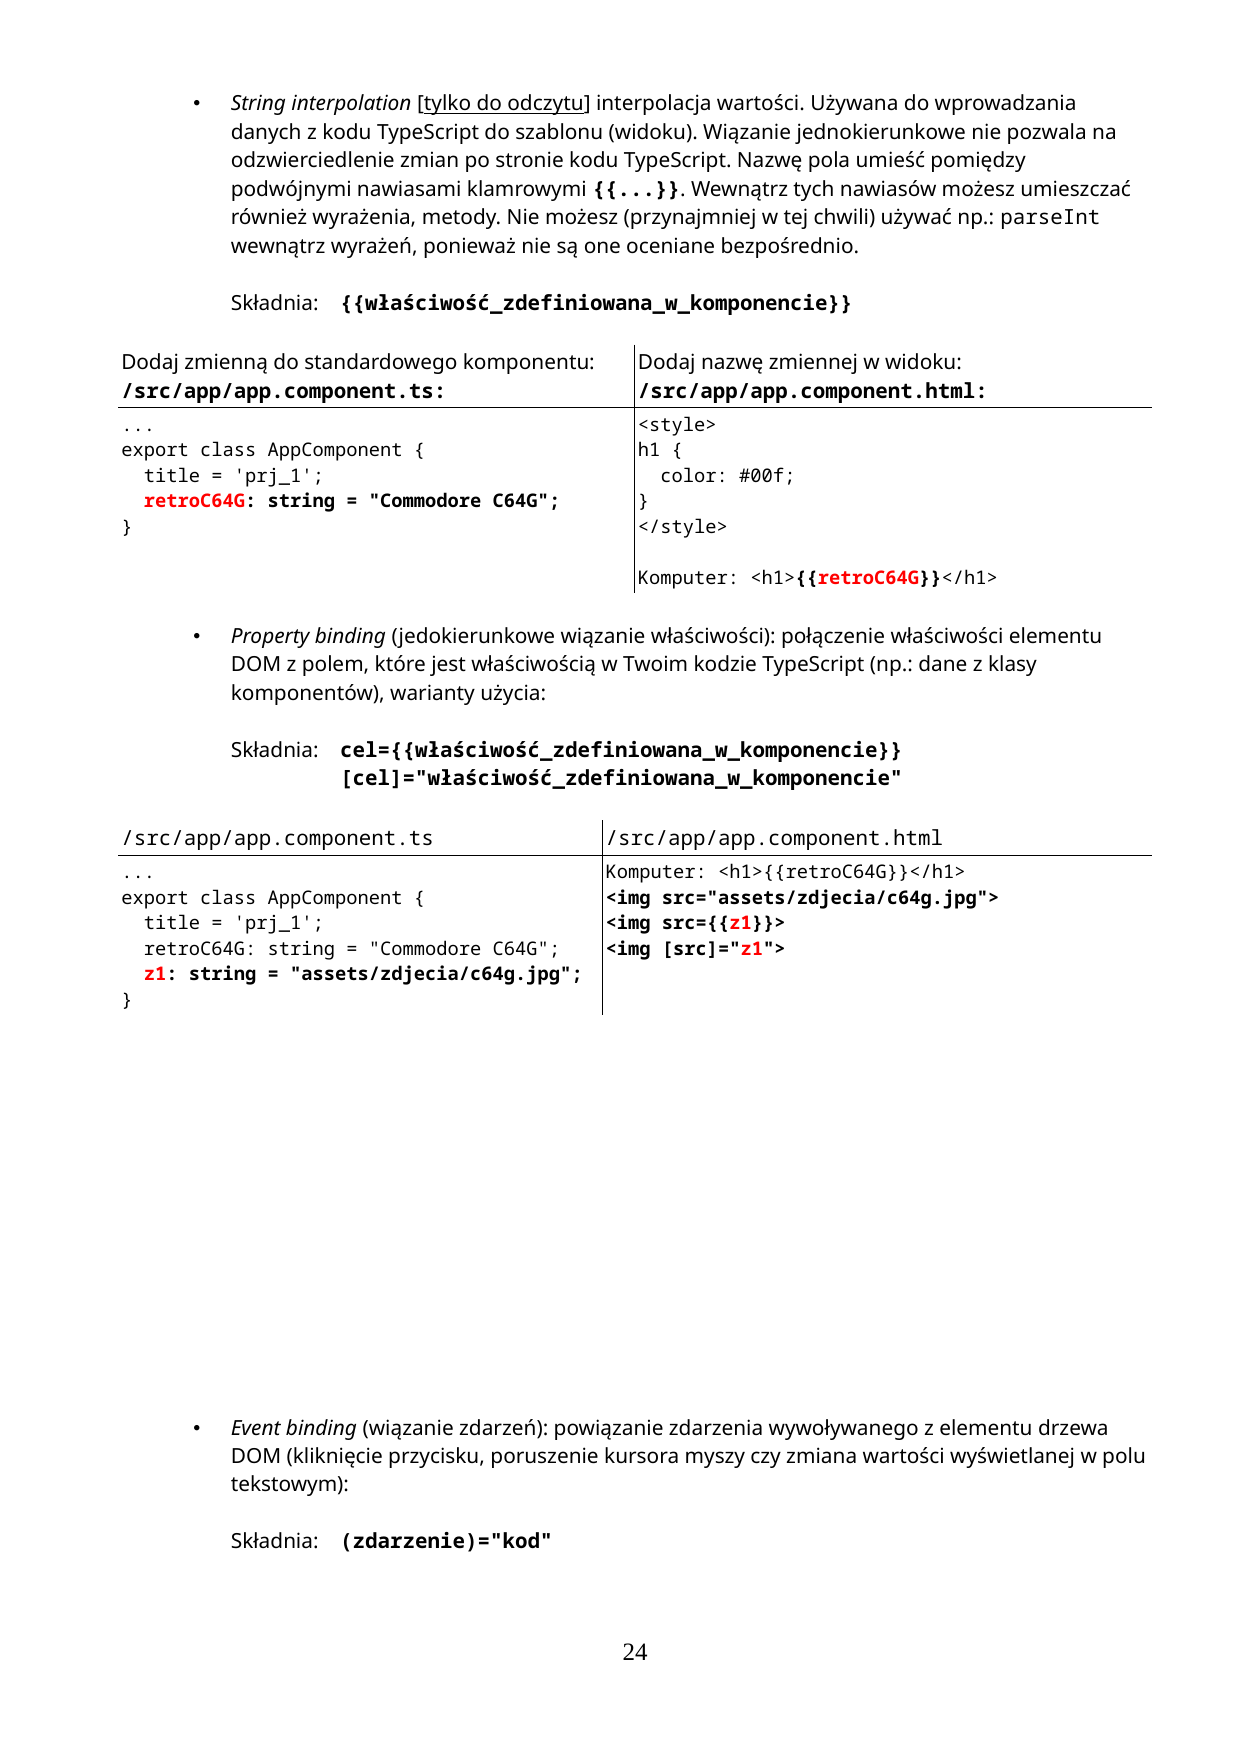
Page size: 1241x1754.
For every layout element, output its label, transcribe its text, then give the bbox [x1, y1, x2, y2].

list [cel]="właściwość_zdefiniowana_w_komponencie" [193, 763, 1152, 792]
list String interpolation [tylko do odczytu] interpolacja wartości. Używana do wprowadzania danych z kodu TypeScript do szablonu (widoku). Wiązanie jednokierunkowe nie pozwala na odzwierciedlenie zmian po stronie kodu TypeScript. Nazwę pola umieść pomiędzy podwójnymi nawiasami klamrowymi {{...}}. Wewnątrz tych nawiasów możesz umieszczać również wyrażenia, metody. Nie możesz (przynajmniej w tej chwili) używać np.: parseInt wewnątrz wyrażeń, ponieważ nie są one oceniane bezpośrednio. [193, 88, 1152, 259]
table_header Dodaj zmienną do standardowego komponentu: /src/app/app.component.ts: [118, 345, 634, 407]
table_cell Komputer: <h1>{{retroC64G}}</h1> <img src="assets/zdjecia/c64g.jpg"> <img src={{z1}}> <img [src]="z1"> [603, 856, 1152, 1014]
table_cell ... export class AppComponent { title = 'prj_1'; retroC64G: string = "Commodore C64G"; } [118, 408, 634, 593]
list Składnia: (zdarzenie)="kod" [193, 1526, 1152, 1555]
table_cell <style> h1 { color: #00f; } </style> Komputer: <h1>{{retroC64G}}</h1> [635, 408, 1152, 593]
list Event binding (wiązanie zdarzeń): powiązanie zdarzenia wywoływanego z elementu drzewa DOM (kliknięcie przycisku, poruszenie kursora myszy czy zmiana wartości wyświetlanej w polu tekstowym): [193, 1413, 1152, 1498]
list Składnia: {{właściwość_zdefiniowana_w_komponencie}} [193, 288, 1152, 316]
table_header /src/app/app.component.html [603, 820, 1152, 854]
list Składnia: cel={{właściwość_zdefiniowana_w_komponencie}} [193, 735, 1152, 763]
table_header Dodaj nazwę zmiennej w widoku: /src/app/app.component.html: [635, 345, 1152, 407]
table_header /src/app/app.component.ts [118, 820, 602, 854]
table_cell ... export class AppComponent { title = 'prj_1'; retroC64G: string = "Commodore C64G"; z1: string = "assets/zdjecia/c64g.jpg"; } [118, 856, 602, 1014]
list Property binding (jedokierunkowe wiązanie właściwości): połączenie właściwości elementu DOM z polem, które jest właściwością w Twoim kodzie TypeScript (np.: dane z klasy komponentów), warianty użycia: [193, 621, 1152, 706]
